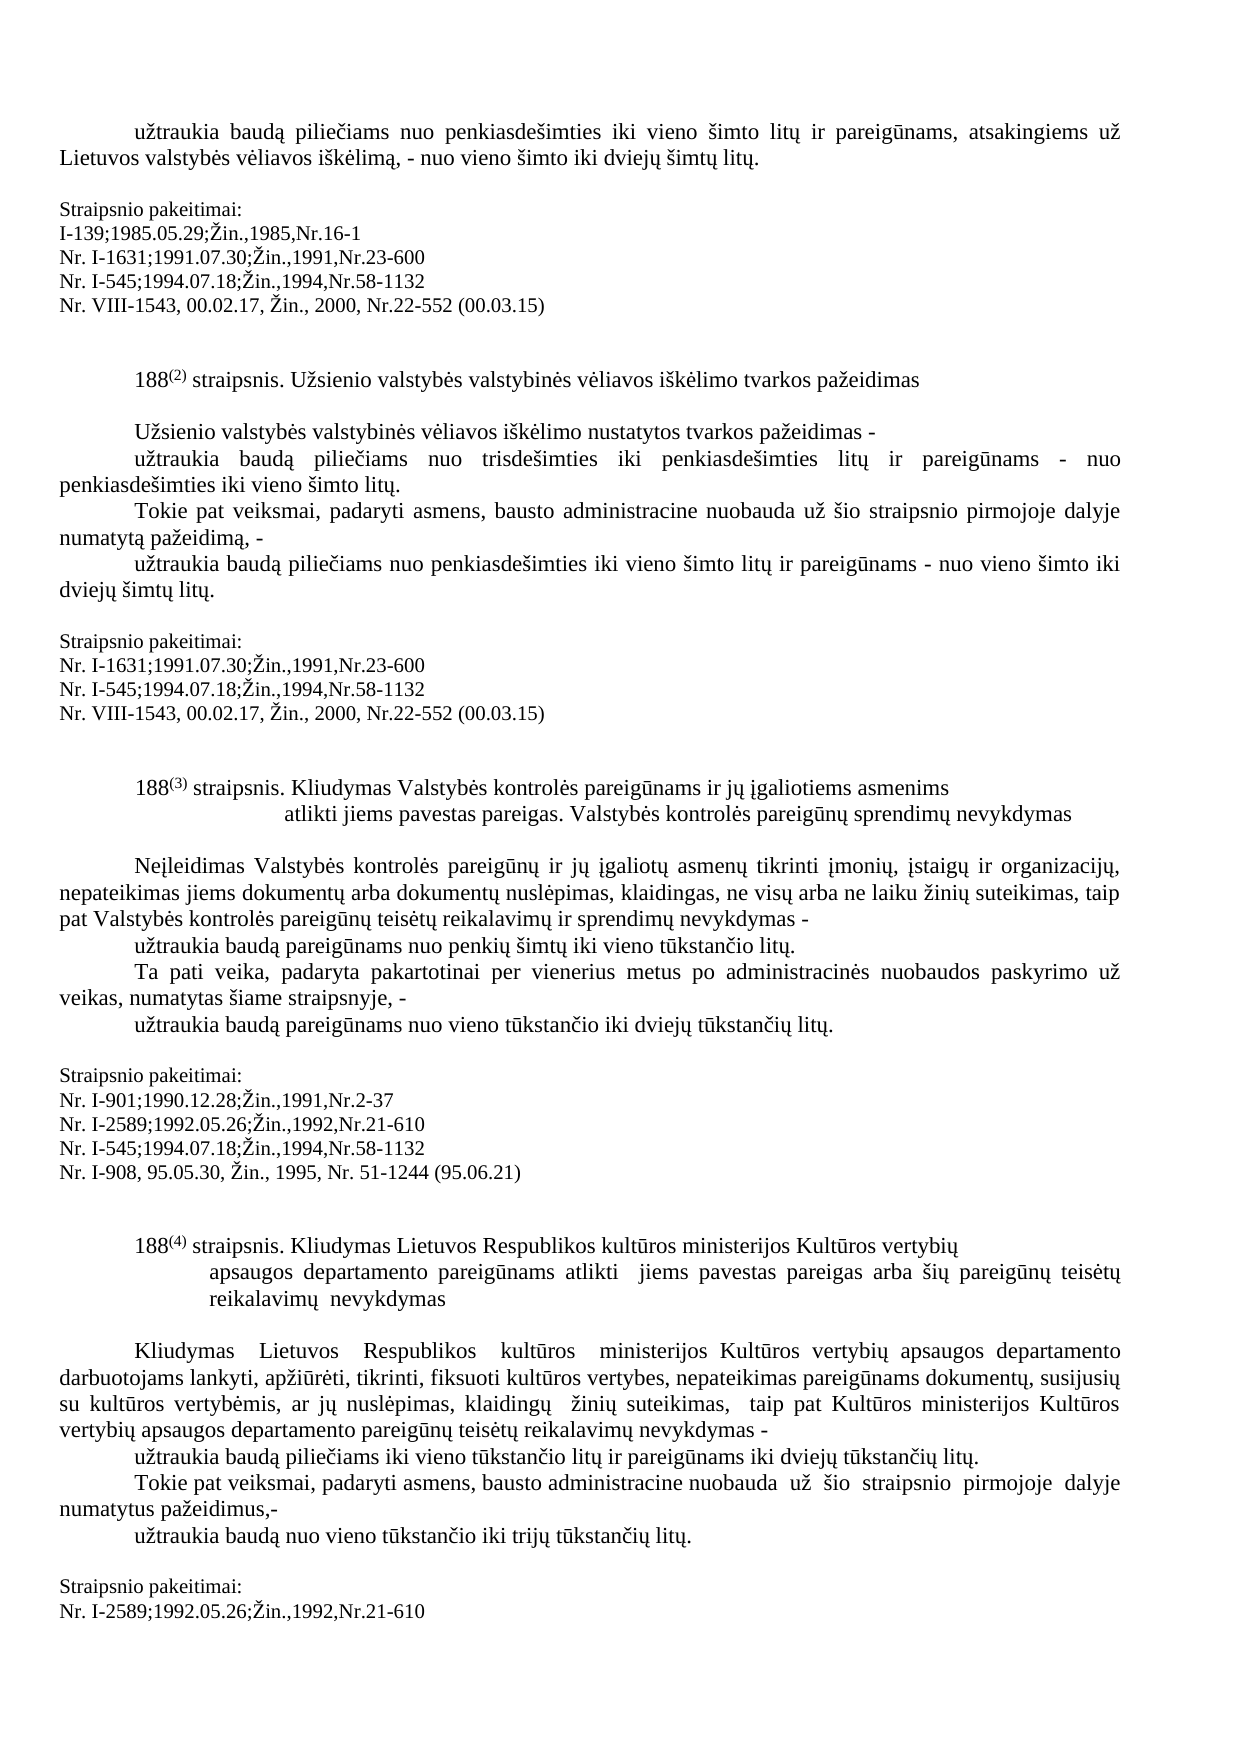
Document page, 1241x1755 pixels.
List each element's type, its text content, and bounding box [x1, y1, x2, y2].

text Nr. I-1631;1991.07.30;Žin.,1991,Nr.23-600 [59, 653, 1122, 677]
text Straipsnio pakeitimai: [59, 1063, 1122, 1087]
text Nr. I-545;1994.07.18;Žin.,1994,Nr.58-1132 [59, 677, 1122, 701]
text užtraukia baudą nuo vieno tūkstančio iki trijų tūkstančių litų. [59, 1522, 1122, 1548]
text apsaugos departamento pareigūnams atlikti jiems pavestas pareigas arba šių pareigūnų teisėtų reikalavimų nevykdymas [209, 1258, 1122, 1311]
text užtraukia baudą pareigūnams nuo penkių šimtų iki vieno tūkstančio litų. [59, 932, 1122, 958]
text užtraukia baudą piliečiams iki vieno tūkstančio litų ir pareigūnams iki dviejų tūkstančių litų. [59, 1443, 1122, 1469]
text I-139;1985.05.29;Žin.,1985,Nr.16-1 [59, 221, 1122, 245]
text užtraukia baudą piliečiams nuo penkiasdešimties iki vieno šimto litų ir pareigūnams - nuo vieno šimto iki dviejų šimtų litų. [59, 550, 1122, 603]
text 188(2) straipsnis. Užsienio valstybės valstybinės vėliavos iškėlimo tvarkos pažeidimas [134, 366, 1122, 392]
text užtraukia baudą pareigūnams nuo vieno tūkstančio iki dviejų tūkstančių litų. [59, 1011, 1122, 1037]
text Neįleidimas Valstybės kontrolės pareigūnų ir jų įgaliotų asmenų tikrinti įmonių, įstaigų ir organizacijų, nepateikimas jiems dokumentų arba dokumentų nuslėpimas, klaidingas, ne visų arba ne laiku žinių suteikimas, taip pat Valstybės kontrolės pareigūnų teisėtų reikalavimų ir sprendimų nevykdymas - [59, 853, 1122, 932]
text atlikti jiems pavestas pareigas. Valstybės kontrolės pareigūnų sprendimų nevykdymas [284, 800, 1122, 826]
text užtraukia baudą piliečiams nuo penkiasdešimties iki vieno šimto litų ir pareigūnams, atsakingiems už Lietuvos valstybės vėliavos iškėlimą, - nuo vieno šimto iki dviejų šimtų litų. [59, 118, 1122, 171]
text Užsienio valstybės valstybinės vėliavos iškėlimo nustatytos tvarkos pažeidimas - [59, 418, 1122, 445]
text Tokie pat veiksmai, padaryti asmens, bausto administracine nuobauda už šio straipsnio pirmojoje dalyje numatytus pažeidimus,- [59, 1469, 1122, 1522]
text Kliudymas Lietuvos Respublikos kultūros ministerijos Kultūros vertybių apsaugos departamento darbuotojams lankyti, apžiūrėti, tikrinti, fiksuoti kultūros vertybes, nepateikimas pareigūnams dokumentų, susijusių su kultūros vertybėmis, ar jų nuslėpimas, klaidingų žinių suteikimas, taip pat Kultūros ministerijos Kultūros vertybių apsaugos departamento pareigūnų teisėtų reikalavimų nevykdymas - [59, 1337, 1122, 1443]
text Ta pati veika, padaryta pakartotinai per vienerius metus po administracinės nuobaudos paskyrimo už veikas, numatytas šiame straipsnyje, - [59, 958, 1122, 1011]
text Nr. VIII-1543, 00.02.17, Žin., 2000, Nr.22-552 (00.03.15) [59, 701, 1122, 725]
text Tokie pat veiksmai, padaryti asmens, bausto administracine nuobauda už šio straipsnio pirmojoje dalyje numatytą pažeidimą, - [59, 497, 1122, 550]
text Nr. I-1631;1991.07.30;Žin.,1991,Nr.23-600 [59, 245, 1122, 269]
text Straipsnio pakeitimai: [59, 1574, 1122, 1598]
text 188(3) straipsnis. Kliudymas Valstybės kontrolės pareigūnams ir jų įgaliotiems asmenims [135, 773, 1122, 800]
text 188(4) straipsnis. Kliudymas Lietuvos Respublikos kultūros ministerijos Kultūros vertybių [59, 1232, 1122, 1258]
text Nr. I-545;1994.07.18;Žin.,1994,Nr.58-1132 [59, 269, 1122, 293]
text Nr. VIII-1543, 00.02.17, Žin., 2000, Nr.22-552 (00.03.15) [59, 293, 1122, 317]
text Nr. I-2589;1992.05.26;Žin.,1992,Nr.21-610 [59, 1598, 1122, 1623]
text Nr. I-545;1994.07.18;Žin.,1994,Nr.58-1132 [59, 1136, 1122, 1160]
text Nr. I-2589;1992.05.26;Žin.,1992,Nr.21-610 [59, 1112, 1122, 1136]
text užtraukia baudą piliečiams nuo trisdešimties iki penkiasdešimties litų ir pareigūnams - nuo penkiasdešimties iki vieno šimto litų. [59, 445, 1122, 497]
text Straipsnio pakeitimai: [59, 197, 1122, 221]
text Straipsnio pakeitimai: [59, 629, 1122, 653]
text Nr. I-908, 95.05.30, Žin., 1995, Nr. 51-1244 (95.06.21) [59, 1160, 1122, 1184]
text Nr. I-901;1990.12.28;Žin.,1991,Nr.2-37 [59, 1087, 1122, 1112]
